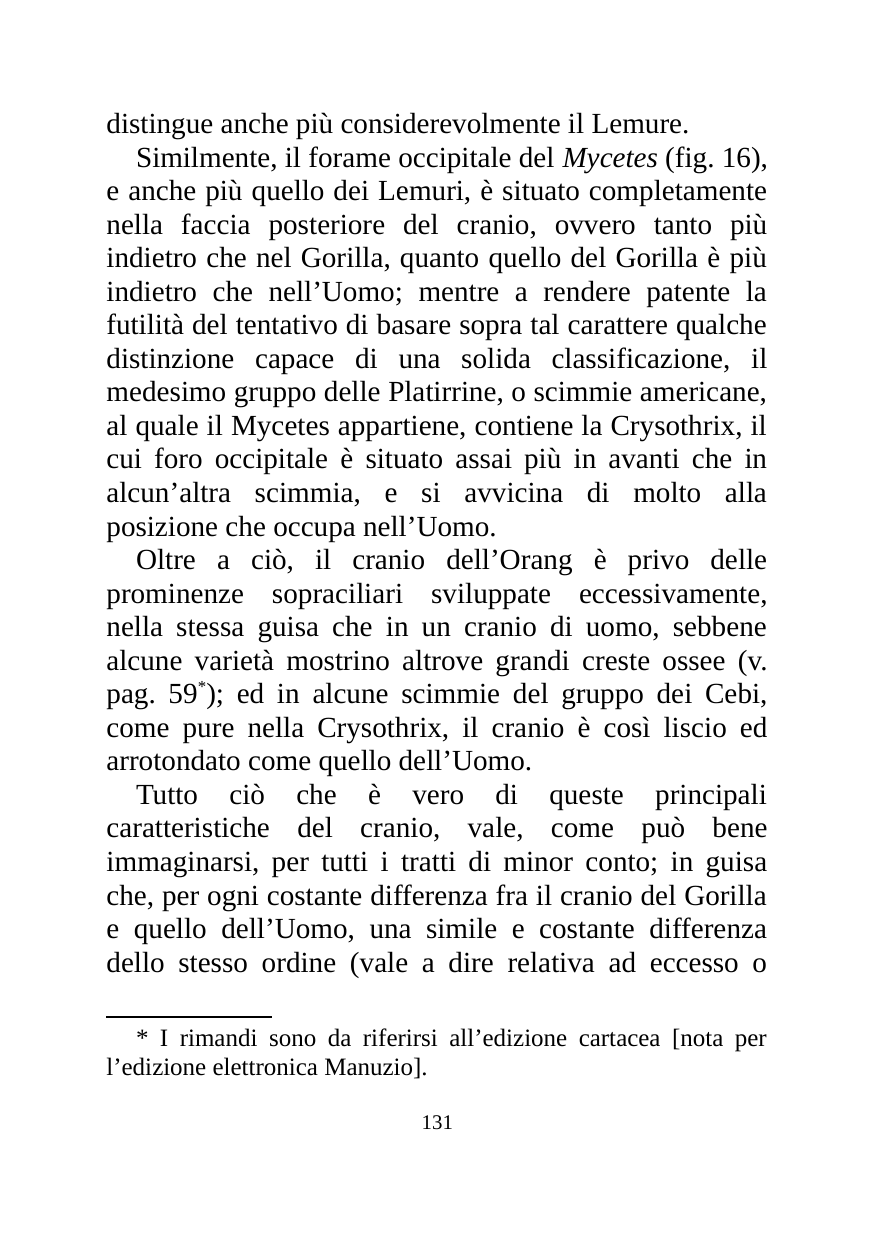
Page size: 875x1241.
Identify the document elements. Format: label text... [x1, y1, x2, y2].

text I rimandi sono da riferirsi all’edizione cartacea [nota per l’edizione elettronica Manuzio]. [106, 1023, 768, 1080]
text Similmente, il forame occipitale del Mycetes (fig. 16), e anche più quello dei Lemuri, è situato completamente nella faccia posteriore del cranio, ovvero tanto più indietro che nel Gorilla, quanto quello del Gorilla è più indietro che nell’Uomo; mentre a rendere patente la futilità del tentativo di basare sopra tal carattere qualche distinzione capace di una solida classificazione, il medesimo gruppo delle Platirrine, o scimmie americane, al quale il Mycetes appartiene, contiene la Crysothrix, il cui foro occipitale è situato assai più in avanti che in alcun’altra scimmia, e si avvicina di molto alla posizione che occupa nell’Uomo. [106, 140, 768, 542]
text Oltre a ciò, il cranio dell’Orang è privo delle prominenze sopraciliari sviluppate eccessivamente, nella stessa guisa che in un cranio di uomo, sebbene alcune varietà mostrino altrove grandi creste ossee (v. pag. 59); ed in alcune scimmie del gruppo dei Cebi, come pure nella Crysothrix, il cranio è così liscio ed arrotondato come quello dell’Uomo. [106, 542, 768, 777]
text distingue anche più considerevolmente il Lemure. [106, 106, 768, 140]
text Tutto ciò che è vero di queste principali caratteristiche del cranio, vale, come può bene immaginarsi, per tutti i tratti di minor conto; in guisa che, per ogni costante differenza fra il cranio del Gorilla e quello dell’Uomo, una simile e costante differenza dello stesso ordine (vale a dire relativa ad eccesso o [106, 777, 768, 978]
